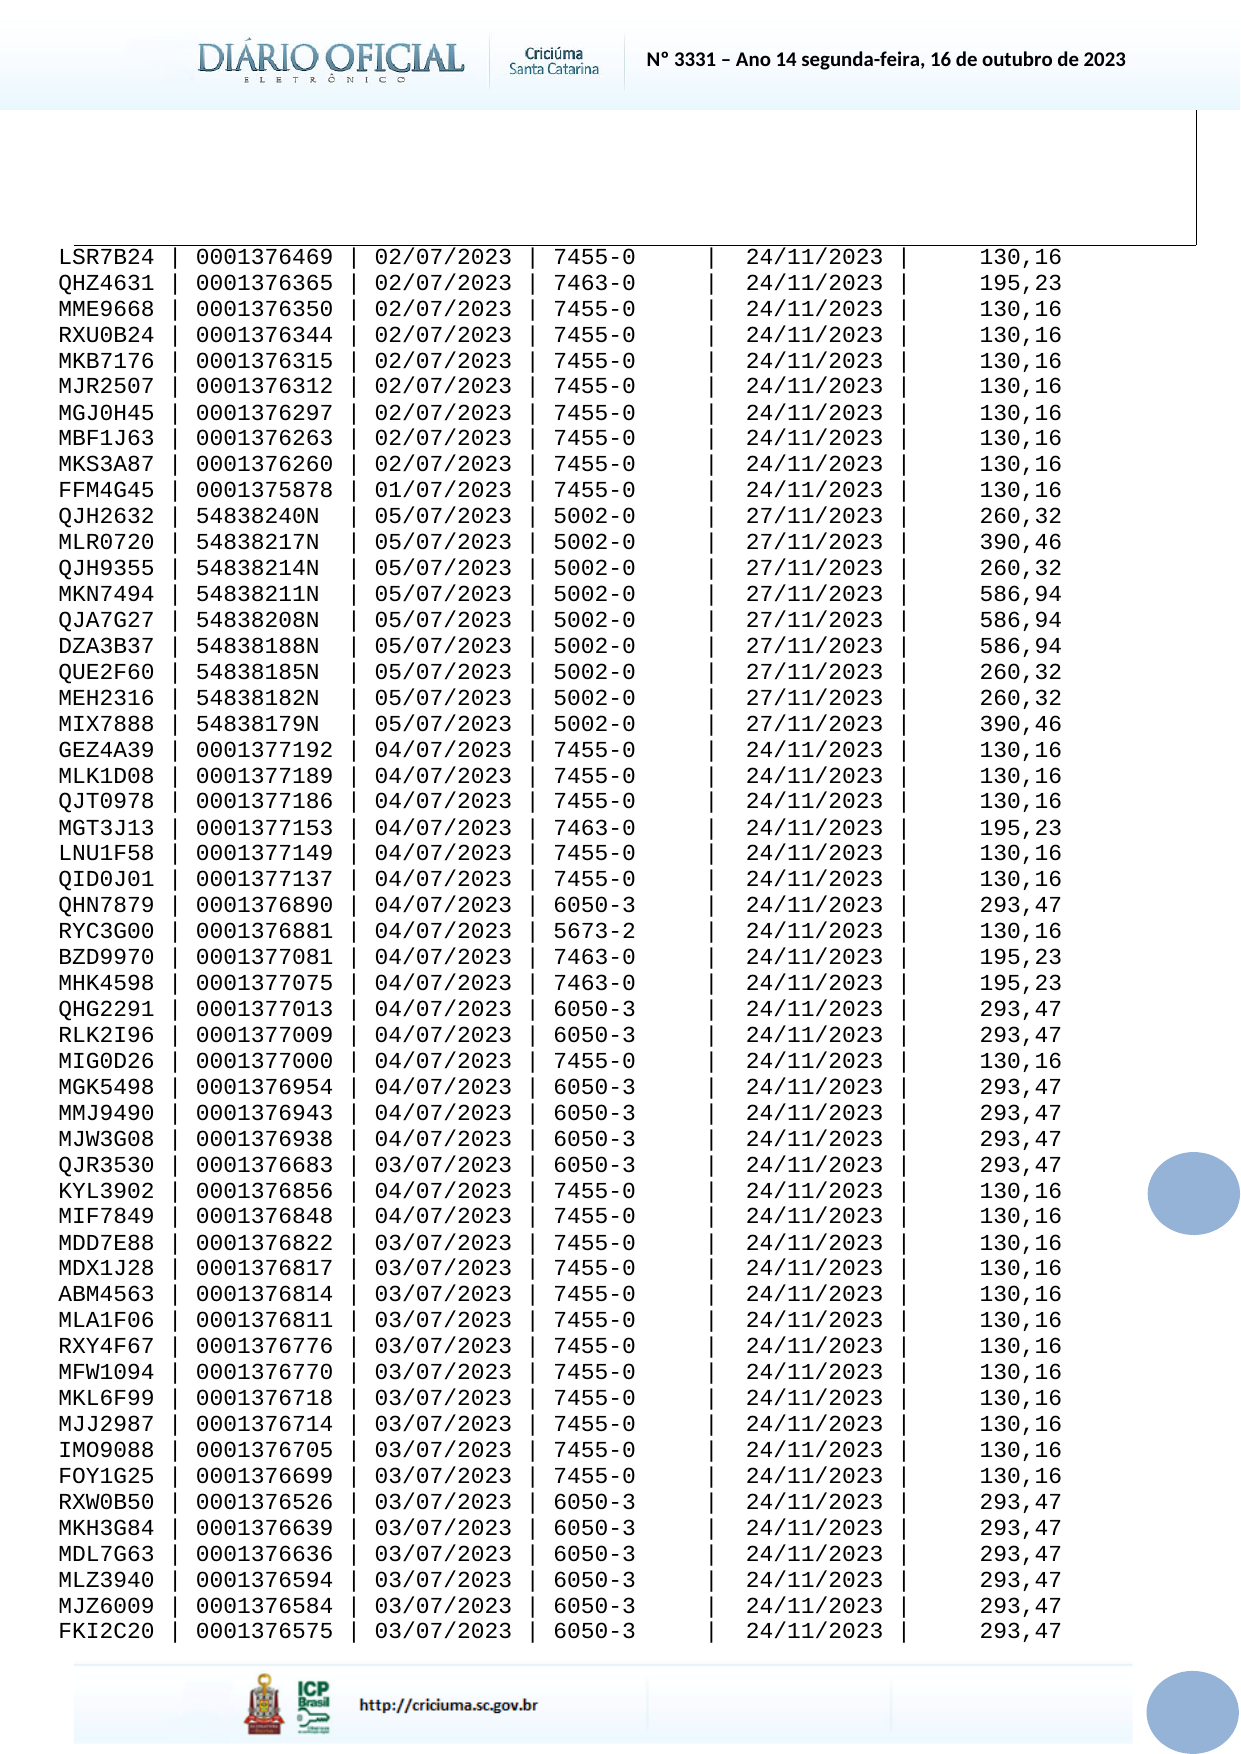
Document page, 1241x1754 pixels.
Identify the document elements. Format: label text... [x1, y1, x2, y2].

text KYL3902 | 0001376856 | 04/07/2023 | 7455-0 | 24/11/2023 | 130,16 [44, 1179, 1150, 1205]
text BZD9970 | 0001377081 | 04/07/2023 | 7463-0 | 24/11/2023 | 195,23 [44, 946, 1196, 971]
text QHG2291 | 0001377013 | 04/07/2023 | 6050-3 | 24/11/2023 | 293,47 [44, 997, 1196, 1023]
text QHZ4631 | 0001376365 | 02/07/2023 | 7463-0 | 24/11/2023 | 195,23 [44, 271, 1196, 297]
text QID0J01 | 0001377137 | 04/07/2023 | 7455-0 | 24/11/2023 | 130,16 [44, 868, 1196, 894]
text MJW3G08 | 0001376938 | 04/07/2023 | 6050-3 | 24/11/2023 | 293,47 [44, 1127, 1196, 1153]
text ABM4563 | 0001376814 | 03/07/2023 | 7455-0 | 24/11/2023 | 130,16 [44, 1283, 1196, 1309]
text LSR7B24 | 0001376469 | 02/07/2023 | 7455-0 | 24/11/2023 | 130,16 [44, 245, 1196, 271]
text MGK5498 | 0001376954 | 04/07/2023 | 6050-3 | 24/11/2023 | 293,47 [44, 1075, 1196, 1101]
text MKL6F99 | 0001376718 | 03/07/2023 | 7455-0 | 24/11/2023 | 130,16 [44, 1386, 1196, 1412]
text MHK4598 | 0001377075 | 04/07/2023 | 7463-0 | 24/11/2023 | 195,23 [44, 971, 1196, 997]
text MDX1J28 | 0001376817 | 03/07/2023 | 7455-0 | 24/11/2023 | 130,16 [44, 1257, 1196, 1283]
text MIF7849 | 0001376848 | 04/07/2023 | 7455-0 | 24/11/2023 | 130,16 [44, 1205, 1171, 1231]
text MIG0D26 | 0001377000 | 04/07/2023 | 7455-0 | 24/11/2023 | 130,16 [44, 1049, 1196, 1075]
text MEH2316 | 54838182N | 05/07/2023 | 5002-0 | 27/11/2023 | 260,32 [44, 686, 1196, 712]
text DZA3B37 | 54838188N | 05/07/2023 | 5002-0 | 27/11/2023 | 586,94 [44, 634, 1196, 660]
text MDL7G63 | 0001376636 | 03/07/2023 | 6050-3 | 24/11/2023 | 293,47 [44, 1542, 1196, 1568]
text LNU1F58 | 0001377149 | 04/07/2023 | 7455-0 | 24/11/2023 | 130,16 [44, 842, 1196, 868]
text MKN7494 | 54838211N | 05/07/2023 | 5002-0 | 27/11/2023 | 586,94 [44, 582, 1196, 608]
text QHN7879 | 0001376890 | 04/07/2023 | 6050-3 | 24/11/2023 | 293,47 [44, 894, 1196, 919]
text MFW1094 | 0001376770 | 03/07/2023 | 7455-0 | 24/11/2023 | 130,16 [44, 1361, 1196, 1386]
text MDD7E88 | 0001376822 | 03/07/2023 | 7455-0 | 24/11/2023 | 130,16 [44, 1231, 1196, 1257]
text MGT3J13 | 0001377153 | 04/07/2023 | 7463-0 | 24/11/2023 | 195,23 [44, 816, 1196, 842]
text MGJ0H45 | 0001376297 | 02/07/2023 | 7455-0 | 24/11/2023 | 130,16 [44, 401, 1196, 427]
text QUE2F60 | 54838185N | 05/07/2023 | 5002-0 | 27/11/2023 | 260,32 [44, 660, 1196, 686]
text MLZ3940 | 0001376594 | 03/07/2023 | 6050-3 | 24/11/2023 | 293,47 [44, 1568, 1196, 1594]
text QJR3530 | 0001376683 | 03/07/2023 | 6050-3 | 24/11/2023 | 293,47 [44, 1153, 1180, 1179]
text MJZ6009 | 0001376584 | 03/07/2023 | 6050-3 | 24/11/2023 | 293,47 [44, 1594, 1196, 1620]
text RXU0B24 | 0001376344 | 02/07/2023 | 7455-0 | 24/11/2023 | 130,16 [44, 323, 1196, 349]
text MBF1J63 | 0001376263 | 02/07/2023 | 7455-0 | 24/11/2023 | 130,16 [44, 427, 1196, 453]
text QJH9355 | 54838214N | 05/07/2023 | 5002-0 | 27/11/2023 | 260,32 [44, 556, 1196, 582]
text MJR2507 | 0001376312 | 02/07/2023 | 7455-0 | 24/11/2023 | 130,16 [44, 375, 1196, 401]
text MMJ9490 | 0001376943 | 04/07/2023 | 6050-3 | 24/11/2023 | 293,47 [44, 1101, 1196, 1127]
text FFM4G45 | 0001375878 | 01/07/2023 | 7455-0 | 24/11/2023 | 130,16 [44, 479, 1196, 504]
text MLA1F06 | 0001376811 | 03/07/2023 | 7455-0 | 24/11/2023 | 130,16 [44, 1309, 1196, 1334]
text MLR0720 | 54838217N | 05/07/2023 | 5002-0 | 27/11/2023 | 390,46 [44, 531, 1196, 556]
text RXW0B50 | 0001376526 | 03/07/2023 | 6050-3 | 24/11/2023 | 293,47 [44, 1490, 1196, 1516]
text FOY1G25 | 0001376699 | 03/07/2023 | 7455-0 | 24/11/2023 | 130,16 [44, 1464, 1196, 1490]
text MKH3G84 | 0001376639 | 03/07/2023 | 6050-3 | 24/11/2023 | 293,47 [44, 1516, 1196, 1542]
text MKB7176 | 0001376315 | 02/07/2023 | 7455-0 | 24/11/2023 | 130,16 [44, 349, 1196, 375]
text MLK1D08 | 0001377189 | 04/07/2023 | 7455-0 | 24/11/2023 | 130,16 [44, 764, 1196, 790]
text QJT0978 | 0001377186 | 04/07/2023 | 7455-0 | 24/11/2023 | 130,16 [44, 790, 1196, 816]
text MJJ2987 | 0001376714 | 03/07/2023 | 7455-0 | 24/11/2023 | 130,16 [44, 1412, 1196, 1438]
text MIX7888 | 54838179N | 05/07/2023 | 5002-0 | 27/11/2023 | 390,46 [44, 712, 1196, 738]
text QJH2632 | 54838240N | 05/07/2023 | 5002-0 | 27/11/2023 | 260,32 [44, 504, 1196, 531]
text RYC3G00 | 0001376881 | 04/07/2023 | 5673-2 | 24/11/2023 | 130,16 [44, 919, 1196, 946]
text QJA7G27 | 54838208N | 05/07/2023 | 5002-0 | 27/11/2023 | 586,94 [44, 608, 1196, 634]
text IMO9088 | 0001376705 | 03/07/2023 | 7455-0 | 24/11/2023 | 130,16 [44, 1438, 1196, 1464]
text MKS3A87 | 0001376260 | 02/07/2023 | 7455-0 | 24/11/2023 | 130,16 [44, 453, 1196, 479]
text GEZ4A39 | 0001377192 | 04/07/2023 | 7455-0 | 24/11/2023 | 130,16 [44, 738, 1196, 764]
text MME9668 | 0001376350 | 02/07/2023 | 7455-0 | 24/11/2023 | 130,16 [44, 297, 1196, 323]
text RXY4F67 | 0001376776 | 03/07/2023 | 7455-0 | 24/11/2023 | 130,16 [44, 1334, 1196, 1361]
text RLK2I96 | 0001377009 | 04/07/2023 | 6050-3 | 24/11/2023 | 293,47 [44, 1023, 1196, 1049]
text FKI2C20 | 0001376575 | 03/07/2023 | 6050-3 | 24/11/2023 | 293,47 [44, 1620, 1196, 1646]
